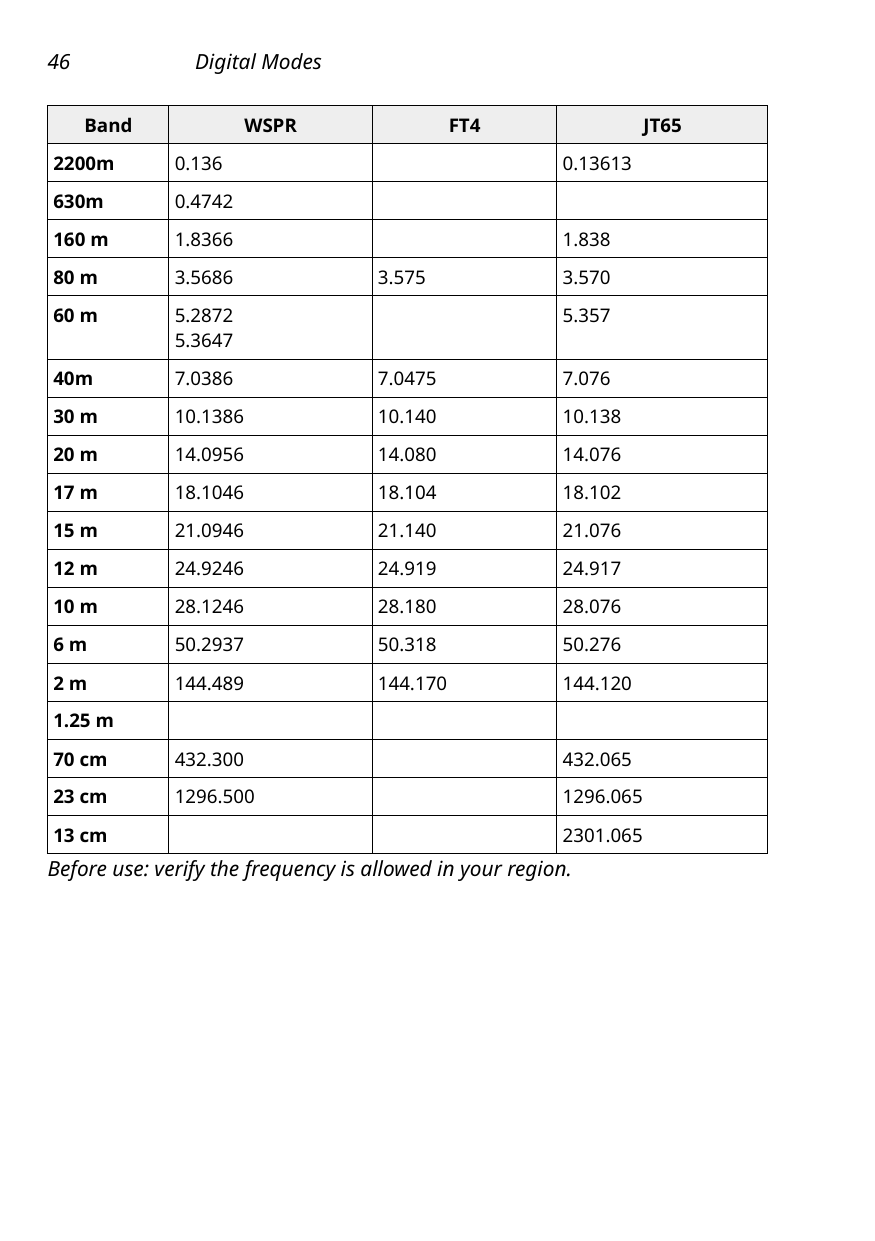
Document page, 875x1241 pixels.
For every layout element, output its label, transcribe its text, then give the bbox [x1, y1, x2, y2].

table_cell 24.9246 [169, 550, 372, 587]
table_cell 160 m [48, 220, 168, 257]
table_header FT4 [373, 106, 556, 143]
table_cell 1.25 m [48, 702, 168, 739]
table_cell 12 m [48, 550, 168, 587]
table_cell 24.919 [373, 550, 556, 587]
table_cell 24.917 [557, 550, 767, 587]
table_cell 3.570 [557, 258, 767, 295]
table_cell 432.300 [169, 740, 372, 777]
table_cell 70 cm [48, 740, 168, 777]
table_cell 50.276 [557, 626, 767, 663]
table_cell 30 m [48, 398, 168, 435]
table_cell 40m [48, 360, 168, 397]
text Before use: verify the frequency is allowed in your region. [47, 854, 768, 883]
table_cell 17 m [48, 474, 168, 511]
table_cell 0.4742 [169, 182, 372, 219]
table_cell [373, 816, 556, 853]
table_cell 144.489 [169, 664, 372, 701]
table_cell 18.104 [373, 474, 556, 511]
table_header Band [48, 106, 168, 143]
table_cell 7.0386 [169, 360, 372, 397]
table_cell 23 cm [48, 778, 168, 815]
table_cell 14.076 [557, 436, 767, 473]
table_cell 14.0956 [169, 436, 372, 473]
table_cell 1296.065 [557, 778, 767, 815]
table_cell 15 m [48, 512, 168, 549]
table_cell 144.120 [557, 664, 767, 701]
table_cell [169, 816, 372, 853]
table_cell 13 cm [48, 816, 168, 853]
table_cell 21.0946 [169, 512, 372, 549]
table_cell [373, 220, 556, 257]
table_cell 18.1046 [169, 474, 372, 511]
table_header WSPR [169, 106, 372, 143]
table_cell 50.2937 [169, 626, 372, 663]
table_cell 60 m [48, 296, 168, 359]
table_cell 0.136 [169, 144, 372, 181]
table_cell [169, 702, 372, 739]
table_cell 50.318 [373, 626, 556, 663]
table_cell 6 m [48, 626, 168, 663]
table_cell [373, 182, 556, 219]
table_cell 2200m [48, 144, 168, 181]
table_cell 630m [48, 182, 168, 219]
table_cell 1.8366 [169, 220, 372, 257]
table_cell [373, 144, 556, 181]
table_cell 21.076 [557, 512, 767, 549]
table_cell [373, 702, 556, 739]
table_cell 18.102 [557, 474, 767, 511]
table_cell 10.1386 [169, 398, 372, 435]
table_cell [373, 778, 556, 815]
table_cell 10.140 [373, 398, 556, 435]
table_cell 3.575 [373, 258, 556, 295]
table_cell 28.180 [373, 588, 556, 625]
table_cell [373, 296, 556, 359]
table_cell 80 m [48, 258, 168, 295]
table_cell 28.1246 [169, 588, 372, 625]
table_cell 1296.500 [169, 778, 372, 815]
table_cell [557, 182, 767, 219]
table_cell 2 m [48, 664, 168, 701]
table_cell 7.0475 [373, 360, 556, 397]
table_cell 432.065 [557, 740, 767, 777]
table_cell 14.080 [373, 436, 556, 473]
table_cell 20 m [48, 436, 168, 473]
table_cell 2301.065 [557, 816, 767, 853]
table_cell 0.13613 [557, 144, 767, 181]
table_cell 144.170 [373, 664, 556, 701]
table_cell 3.5686 [169, 258, 372, 295]
table_cell [557, 702, 767, 739]
table_cell [373, 740, 556, 777]
table_cell 21.140 [373, 512, 556, 549]
table_cell 1.838 [557, 220, 767, 257]
table_header JT65 [557, 106, 767, 143]
table_cell 28.076 [557, 588, 767, 625]
table_cell 5.357 [557, 296, 767, 359]
table_cell 7.076 [557, 360, 767, 397]
table_cell 10 m [48, 588, 168, 625]
table_cell 5.2872 5.3647 [169, 296, 372, 359]
table_cell 10.138 [557, 398, 767, 435]
